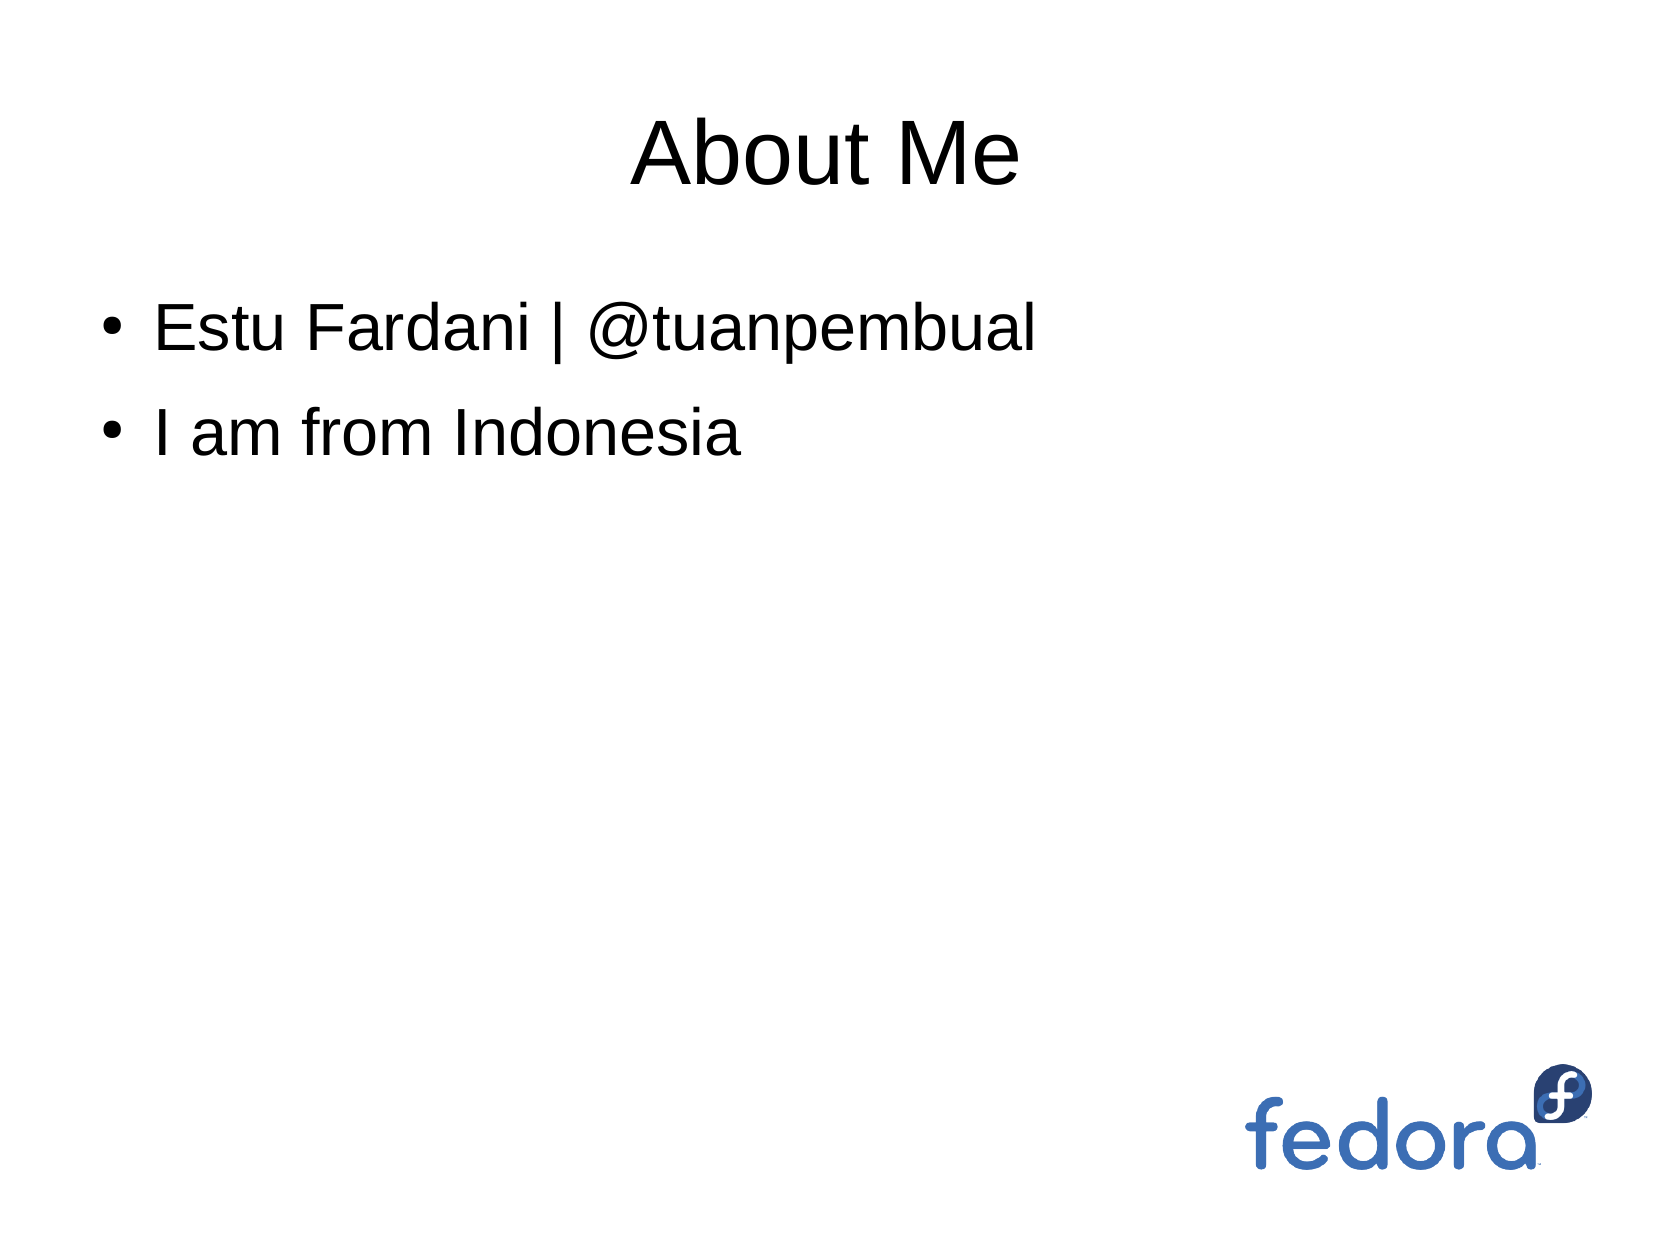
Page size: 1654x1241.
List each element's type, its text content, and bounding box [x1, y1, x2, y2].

title About Me [82, 49, 1571, 257]
list Estu Fardani | @tuanpembual I am from Indonesia [82, 290, 1571, 1010]
picture [1245, 1064, 1592, 1171]
